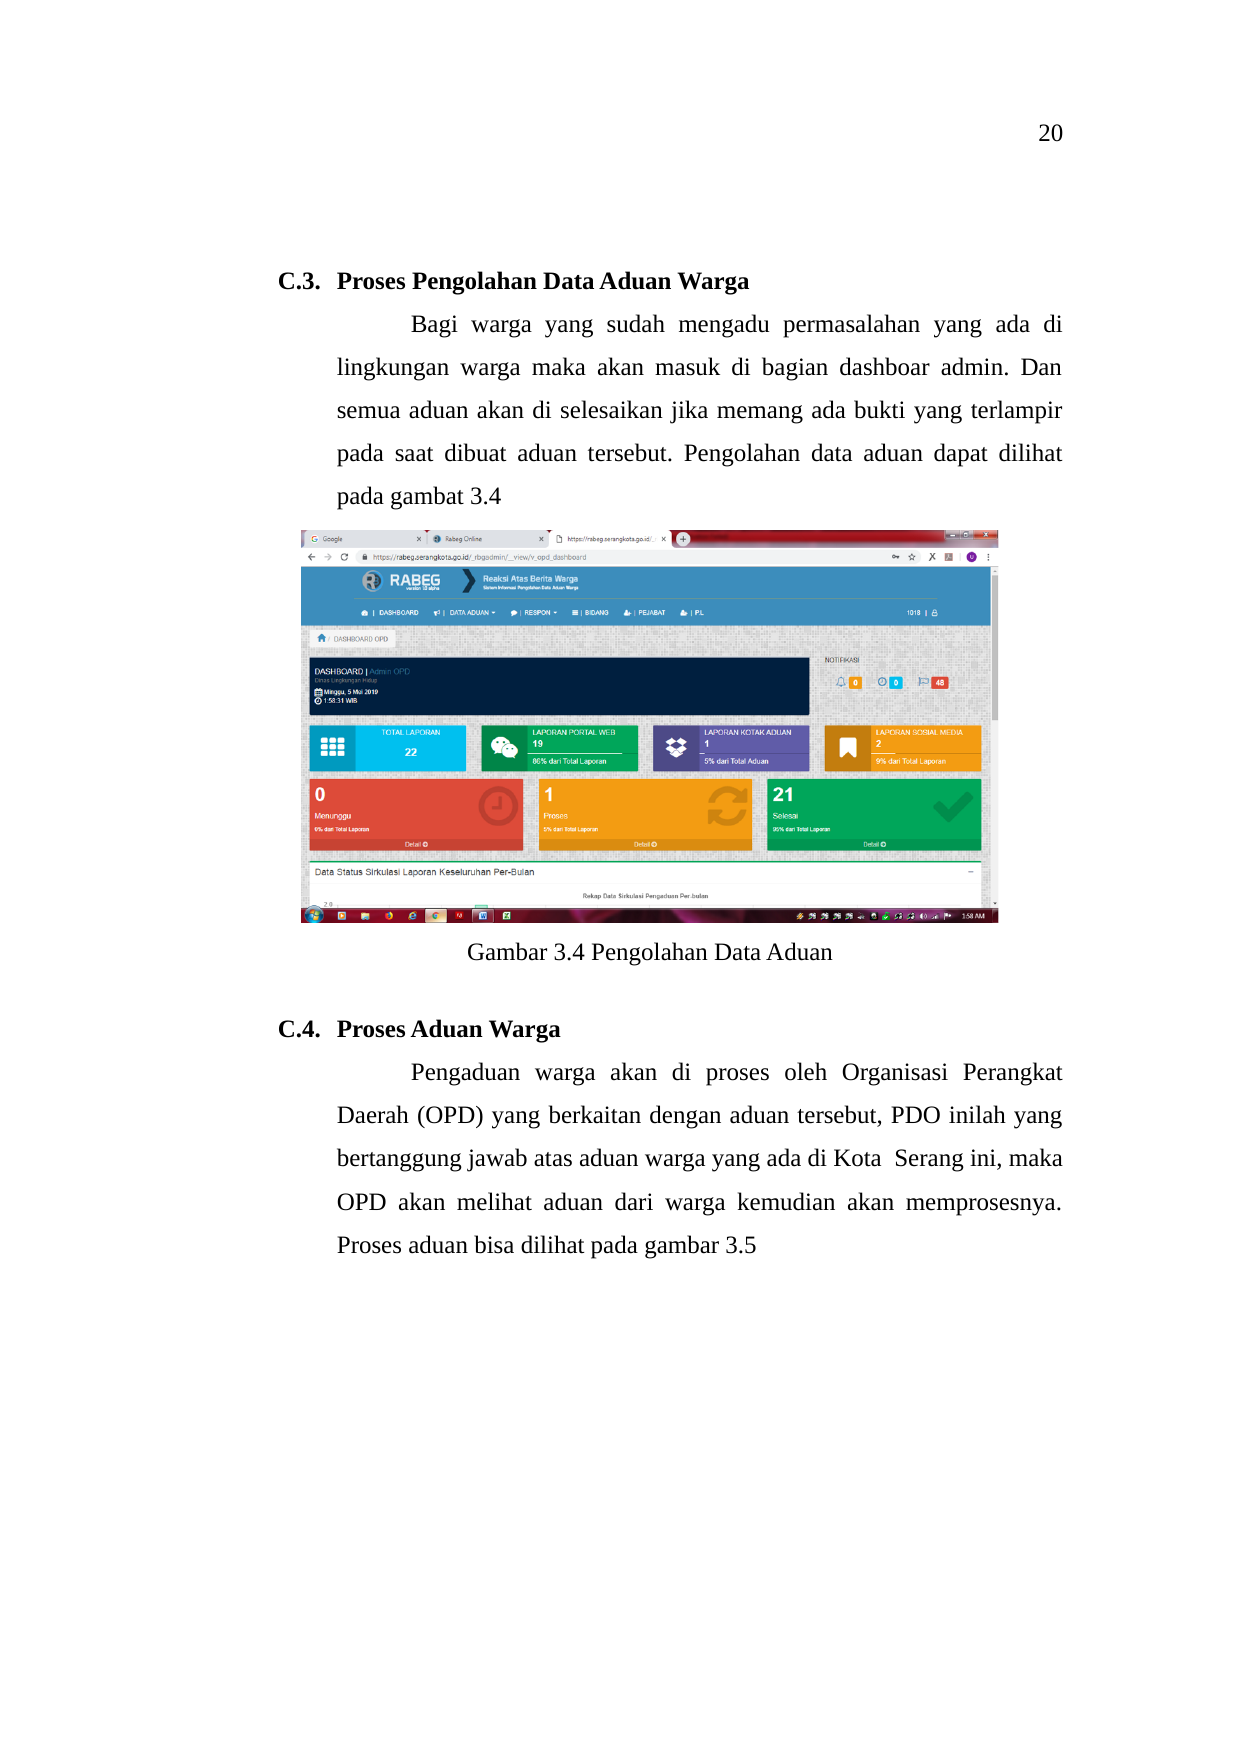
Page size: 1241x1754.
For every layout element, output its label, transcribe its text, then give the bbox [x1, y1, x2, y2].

table_header Gambar 3.4 Pengolahan Data Aduan [236, 525, 1063, 971]
text Pengaduan warga akan di proses oleh Organisasi Perangkat Daerah (OPD) yang berkaitan dengan aduan tersebut, PDO inilah yang bertanggung jawab atas aduan warga yang ada di Kota Serang ini, maka OPD akan melihat aduan dari warga kemudian akan memprosesnya. Proses aduan bisa dilihat pada gambar 3.5 [337, 1057, 1063, 1258]
list Proses Aduan Warga [278, 1014, 1063, 1043]
list Proses Pengolahan Data Aduan Warga [278, 266, 1063, 294]
text Bagi warga yang sudah mengadu permasalahan yang ada di lingkungan warga maka akan masuk di bagian dashboar admin. Dan semua aduan akan di selesaikan jika memang ada bukti yang terlampir pada saat dibuat aduan tersebut. Pengolahan data aduan dapat dilihat pada gambat 3.4 [337, 309, 1063, 510]
picture [301, 530, 999, 923]
